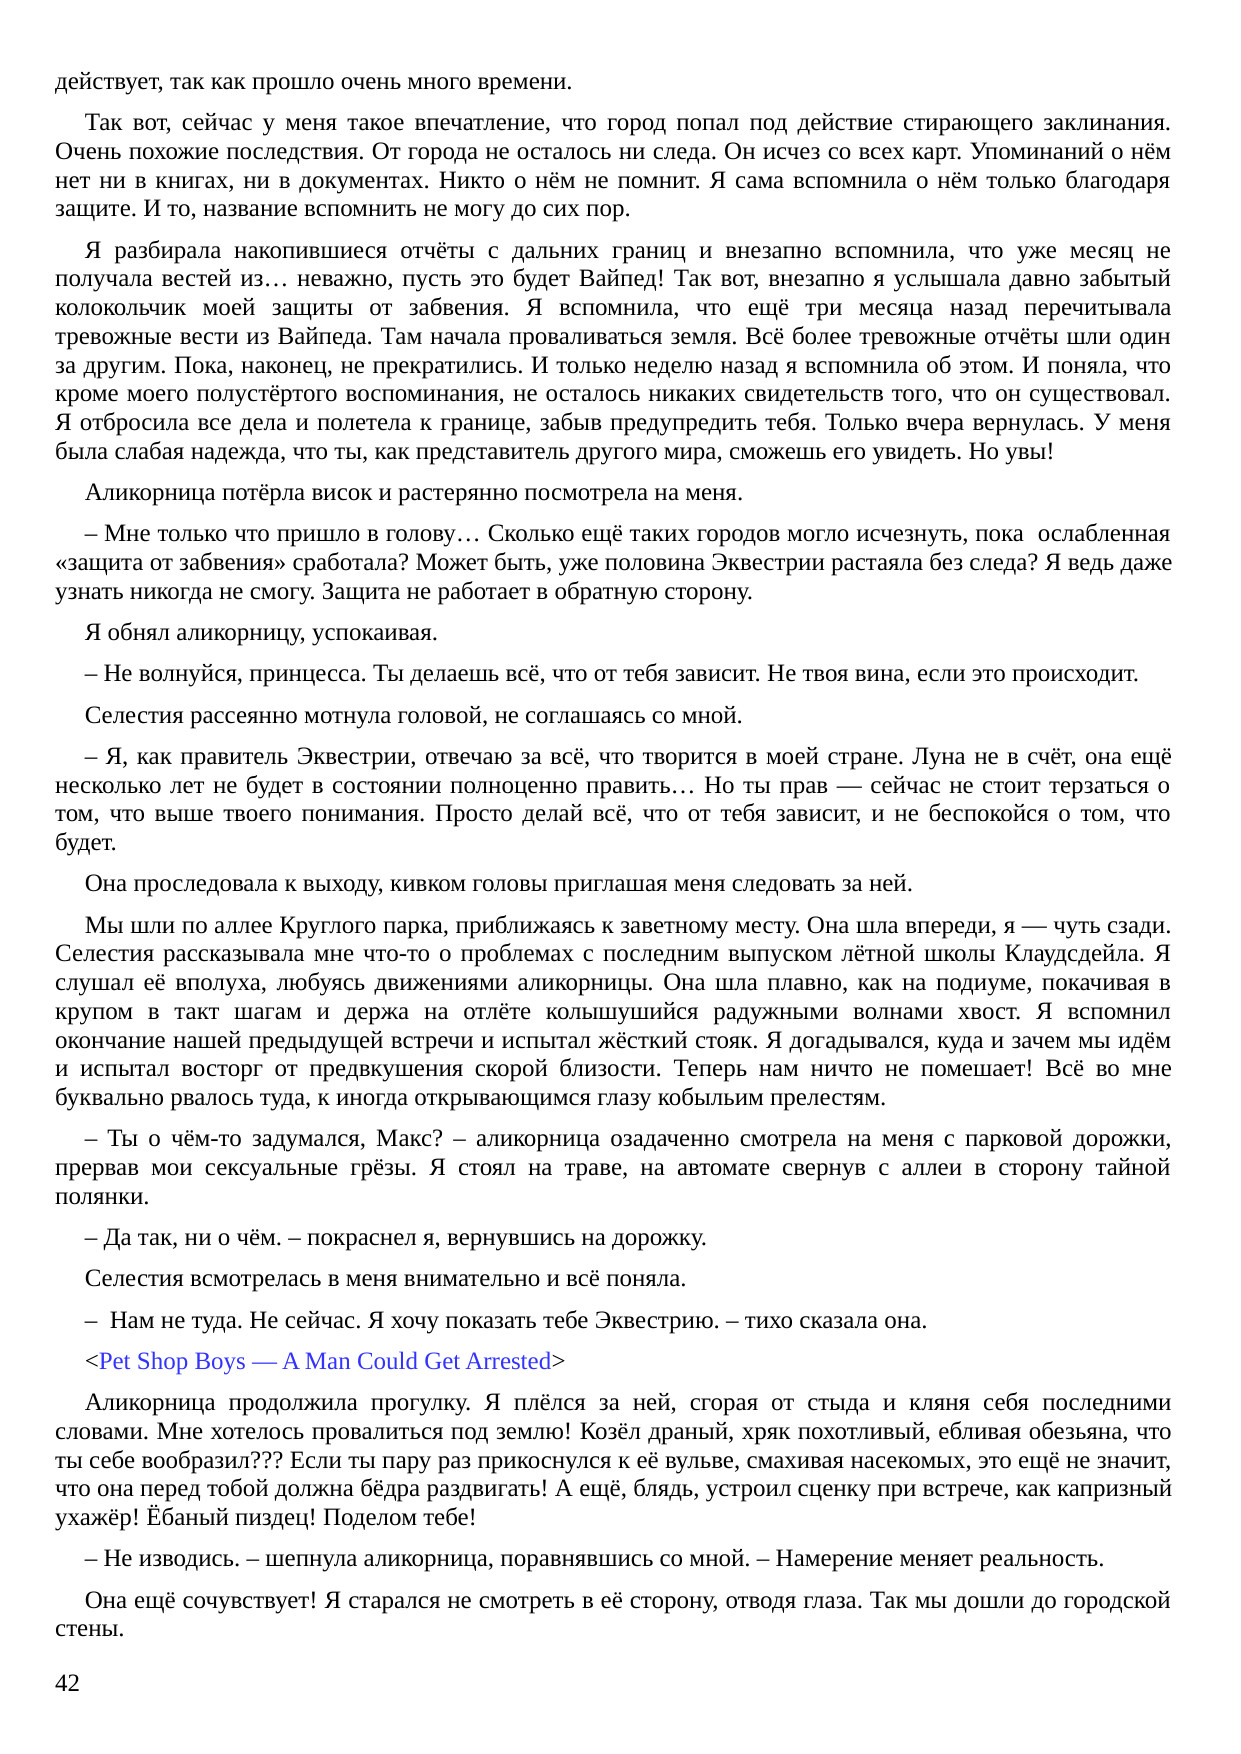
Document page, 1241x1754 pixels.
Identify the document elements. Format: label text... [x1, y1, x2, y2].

text действует, так как прошло очень много времени. [55, 66, 1173, 95]
text Я разбирала накопившиеся отчёты с дальних границ и внезапно вспомнила, что уже месяц не получала вестей из… неважно, пусть это будет Вайпед! Так вот, внезапно я услышала давно забытый колокольчик моей защиты от забвения. Я вспомнила, что ещё три месяца назад перечитывала тревожные вести из Вайпеда. Там начала проваливаться земля. Всё более тревожные отчёты шли один за другим. Пока, наконец, не прекратились. И только неделю назад я вспомнила об этом. И поняла, что кроме моего полустёртого воспоминания, не осталось никаких свидетельств того, что он существовал. Я отбросила все дела и полетела к границе, забыв предупредить тебя. Только вчера вернулась. У меня была слабая надежда, что ты, как представитель другого мира, сможешь его увидеть. Но увы! [55, 235, 1173, 465]
text – Я, как правитель Эквестрии, отвечаю за всё, что творится в моей стране. Луна не в счёт, она ещё несколько лет не будет в состоянии полноценно править… Но ты прав — сейчас не стоит терзаться о том, что выше твоего понимания. Просто делай всё, что от тебя зависит, и не беспокойся о том, что будет. [55, 741, 1173, 856]
text – Не изводись. – шепнула аликорница, поравнявшись со мной. – Намерение меняет реальность. [55, 1543, 1173, 1572]
text Селестия рассеянно мотнула головой, не соглашаясь со мной. [55, 700, 1173, 728]
text Она ещё сочувствует! Я старался не смотреть в её сторону, отводя глаза. Так мы дошли до городской стены. [55, 1585, 1173, 1642]
text – Нам не туда. Не сейчас. Я хочу показать тебе Эквестрию. – тихо сказала она. [55, 1305, 1173, 1333]
text – Да так, ни о чём. – покраснел я, вернувшись на дорожку. [55, 1222, 1173, 1251]
text Она проследовала к выходу, кивком головы приглашая меня следовать за ней. [55, 868, 1173, 897]
text – Мне только что пришло в голову… Сколько ещё таких городов могло исчезнуть, пока ослабленная «защита от забвения» сработала? Может быть, уже половина Эквестрии растаяла без следа? Я ведь даже узнать никогда не смогу. Защита не работает в обратную сторону. [55, 518, 1173, 605]
text Аликорница продолжила прогулку. Я плёлся за ней, сгорая от стыда и кляня себя последними словами. Мне хотелось провалиться под землю! Козёл драный, хряк похотливый, ебливая обезьяна, что ты себе вообразил??? Если ты пару раз прикоснулся к её вульве, смахивая насекомых, это ещё не значит, что она перед тобой должна бёдра раздвигать! А ещё, блядь, устроил сценку при встрече, как капризный ухажёр! Ёбаный пиздец! Поделом тебе! [55, 1387, 1173, 1531]
text Так вот, сейчас у меня такое впечатление, что город попал под действие стирающего заклинания. Очень похожие последствия. От города не осталось ни следа. Он исчез со всех карт. Упоминаний о нём нет ни в книгах, ни в документах. Никто о нём не помнит. Я сама вспомнила о нём только благодаря защите. И то, название вспомнить не могу до сих пор. [55, 107, 1173, 222]
text Я обнял аликорницу, успокаивая. [55, 617, 1173, 646]
text – Не волнуйся, принцесса. Ты делаешь всё, что от тебя зависит. Не твоя вина, если это происходит. [55, 658, 1173, 687]
text Селестия всмотрелась в меня внимательно и всё поняла. [55, 1263, 1173, 1292]
text – Ты о чём-то задумался, Макс? – аликорница озадаченно смотрела на меня с парковой дорожки, прервав мои сексуальные грёзы. Я стоял на траве, на автомате свернув с аллеи в сторону тайной полянки. [55, 1123, 1173, 1210]
text Мы шли по аллее Круглого парка, приближаясь к заветному месту. Она шла впереди, я — чуть cзади. Селестия рассказывала мне что-то о проблемах с последним выпуском лётной школы Клаудсдейла. Я слушал её вполуха, любуясь движениями аликорницы. Она шла плавно, как на подиуме, покачивая в крупом в такт шагам и держа на отлёте колышушийся радужными волнами хвост. Я вспомнил окончание нашей предыдущей встречи и испытал жёсткий стояк. Я догадывался, куда и зачем мы идём и испытал восторг от предвкушения скорой близости. Теперь нам ничто не помешает! Всё во мне буквально рвалось туда, к иногда открывающимся глазу кобыльим прелестям. [55, 910, 1173, 1111]
text Аликорница потёрла висок и растерянно посмотрела на меня. [55, 477, 1173, 506]
text <Pet Shop Boys — A Man Could Get Arrested> [55, 1346, 1173, 1375]
